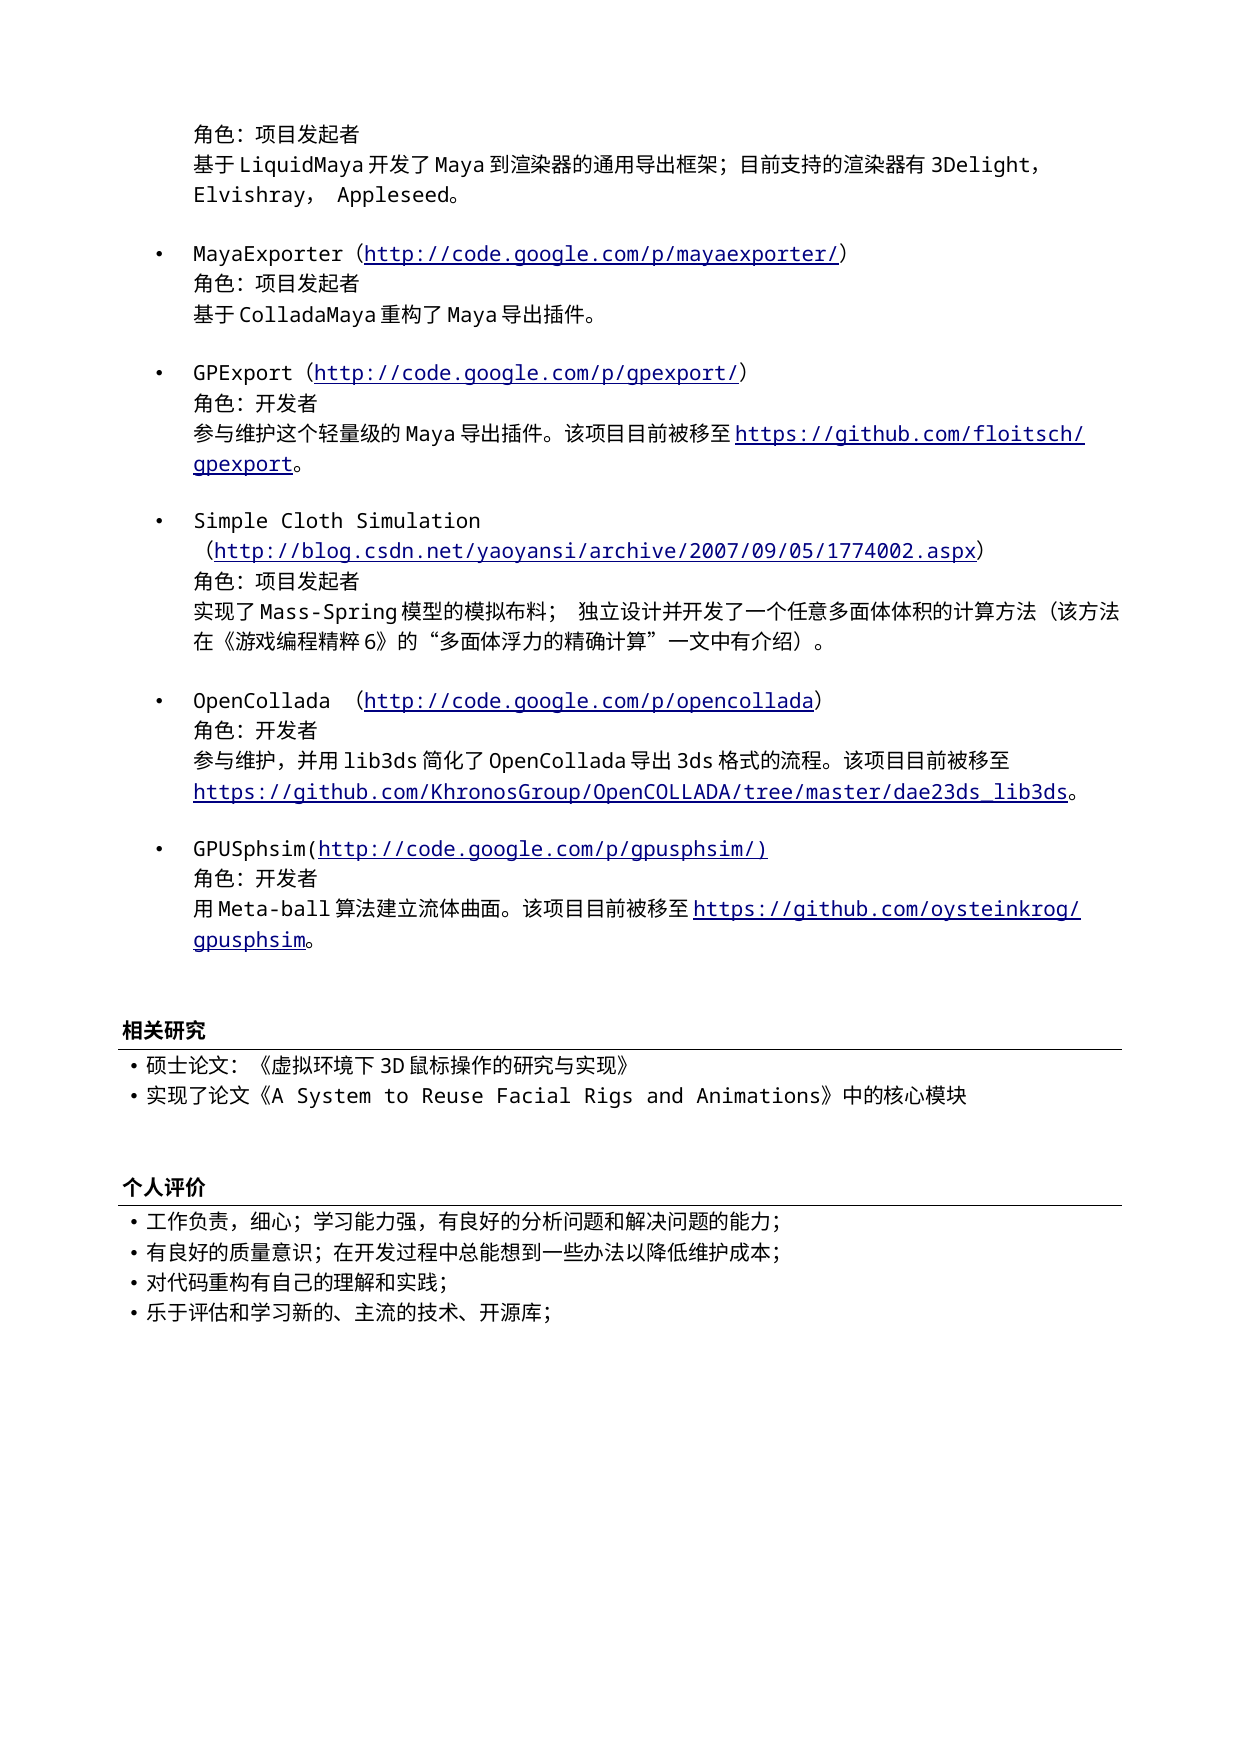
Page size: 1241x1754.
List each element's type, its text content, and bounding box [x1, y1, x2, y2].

list OpenCollada （http://code.google.com/p/opencollada） [156, 684, 1122, 714]
list 基于ColladaMaya重构了Maya导出插件。 [156, 298, 1122, 328]
list 硕士论文：《虚拟环境下3D鼠标操作的研究与实现》 [130, 1050, 1122, 1079]
list 乐于评估和学习新的、主流的技术、开源库； [130, 1296, 1122, 1326]
list GPUSphsim(http://code.google.com/p/gpusphsim/) [156, 834, 1122, 862]
list GPExport（http://code.google.com/p/gpexport/） [156, 357, 1122, 387]
list 角色：开发者 [156, 862, 1122, 892]
list 实现了论文《A System to Reuse Facial Rigs and Animations》中的核心模块 [130, 1079, 1122, 1110]
list 有良好的质量意识；在开发过程中总能想到一些办法以降低维护成本； [130, 1236, 1122, 1266]
list 角色：项目发起者 [156, 268, 1122, 298]
list 对代码重构有自己的理解和实践； [130, 1266, 1122, 1296]
list 角色：项目发起者 [156, 118, 1122, 148]
list （http://blog.csdn.net/yaoyansi/archive/2007/09/05/1774002.aspx） [156, 535, 1122, 565]
text 相关研究 [118, 1010, 1122, 1049]
list 角色：开发者 [156, 714, 1122, 745]
list Simple Cloth Simulation [156, 506, 1122, 535]
list 参与维护这个轻量级的Maya导出插件。该项目目前被移至https://github.com/floitsch/gpexport。 [156, 417, 1122, 478]
list 实现了Mass-Spring模型的模拟布料； 独立设计并开发了一个任意多面体体积的计算方法（该方法在《游戏编程精粹6》的“多面体浮力的精确计算”一文中有介绍）。 [156, 595, 1122, 656]
list 角色：开发者 [156, 387, 1122, 417]
list 基于LiquidMaya开发了Maya到渲染器的通用导出框架；目前支持的渲染器有3Delight， Elvishray， Appleseed。 [156, 148, 1122, 209]
list MayaExporter（http://code.google.com/p/mayaexporter/） [156, 237, 1122, 268]
list 工作负责，细心；学习能力强，有良好的分析问题和解决问题的能力； [130, 1206, 1122, 1236]
text 个人评价 [118, 1167, 1122, 1205]
list 参与维护，并用lib3ds简化了OpenCollada导出3ds格式的流程。该项目目前被移至https://github.com/KhronosGroup/OpenCOLLADA/tree/master/dae23ds_lib3ds。 [156, 745, 1122, 805]
list 角色：项目发起者 [156, 565, 1122, 595]
list 用Meta-ball算法建立流体曲面。该项目目前被移至https://github.com/oysteinkrog/gpusphsim。 [156, 892, 1122, 953]
